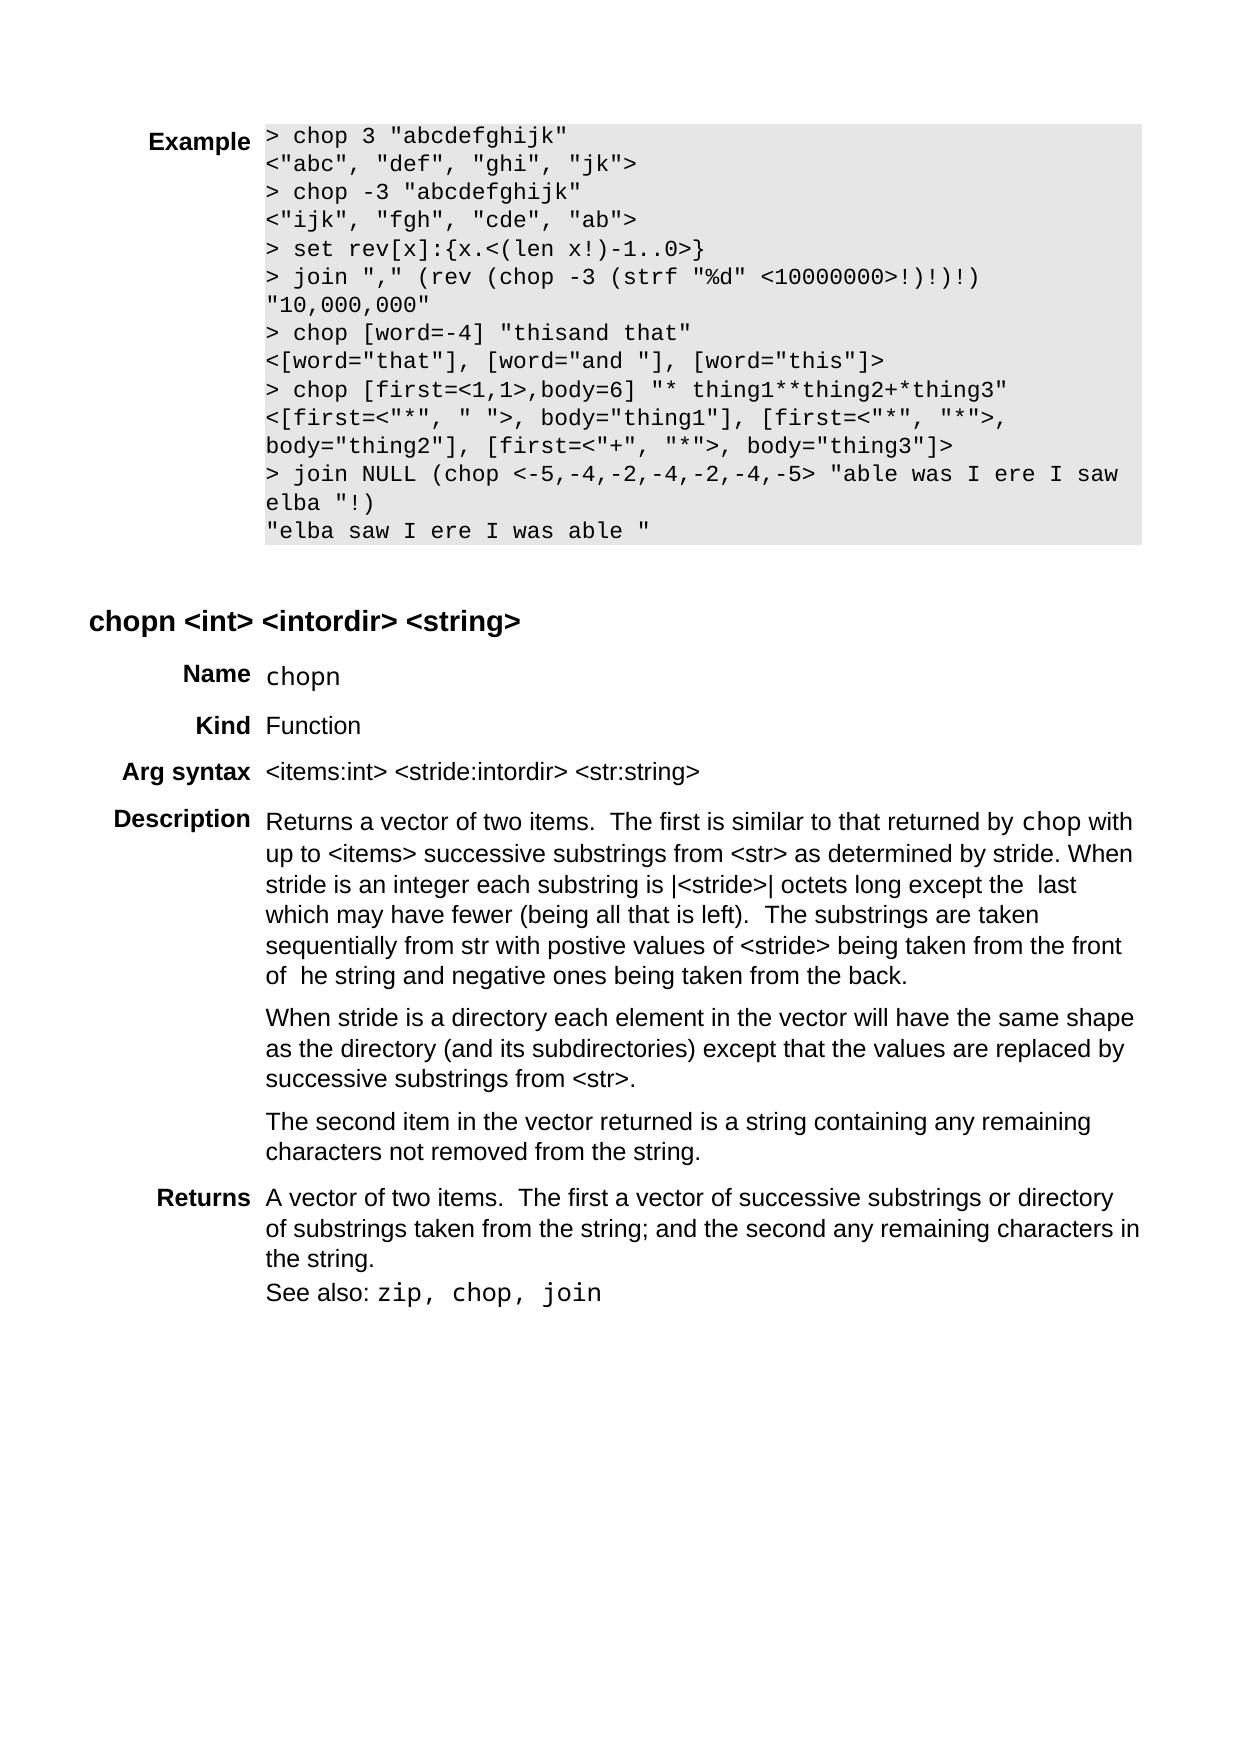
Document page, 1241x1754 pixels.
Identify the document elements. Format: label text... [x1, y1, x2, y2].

table_cell A vector of two items. The first a vector of successive substrings or directory of substrings taken from the string; and the second any remaining characters in the string. See also: zip, chop, join [263, 1175, 1145, 1318]
table_cell Function [263, 702, 1145, 748]
table_header Name [89, 650, 262, 702]
table_cell Returns a vector of two items. The first is similar to that returned by chop with up to <items> successive substrings from <str> as determined by stride. When stride is an integer each substring is |<stride>| octets long except the last which may have fewer (being all that is left). The substrings are taken sequentially from str with postive values of <stride> being taken from the front of he string and negative ones being taken from the back. When stride is a directory each element in the vector will have the same shape as the directory (and its subdirectories) except that the values are replaced by successive substrings from <str>. The second item in the vector returned is a string containing any remaining characters not removed from the string. [263, 795, 1145, 1174]
table_cell Description [89, 795, 262, 1174]
subtitle chopn <int> <intordir> <string> [88, 604, 1145, 638]
table_cell Returns [89, 1175, 262, 1318]
table_cell Arg syntax [89, 748, 262, 795]
table_cell Kind [89, 702, 262, 748]
table_cell Example [89, 118, 262, 557]
table_cell > chop 3 "abcdefghijk" <"abc", "def", "ghi", "jk"> > chop -3 "abcdefghijk" <"ijk", "fgh", "cde", "ab"> > set rev[x]:{x.<(len x!)-1..0>} > join "," (rev (chop -3 (strf "%d" <10000000>!)!)!) "10,000,000" > chop [word=-4] "thisand that" <[word="that"], [word="and "], [word="this"]> > chop [first=<1,1>,body=6] "* thing1**thing2+*thing3" <[first=<"*", " ">, body="thing1"], [first=<"*", "*">, body="thing2"], [first=<"+", "*">, body="thing3"]> > join NULL (chop <-5,-4,-2,-4,-2,-4,-5> "able was I ere I saw elba "!) "elba saw I ere I was able " [263, 118, 1145, 557]
table_cell <items:int> <stride:intordir> <str:string> [263, 748, 1145, 795]
table_header chopn [263, 650, 1145, 702]
